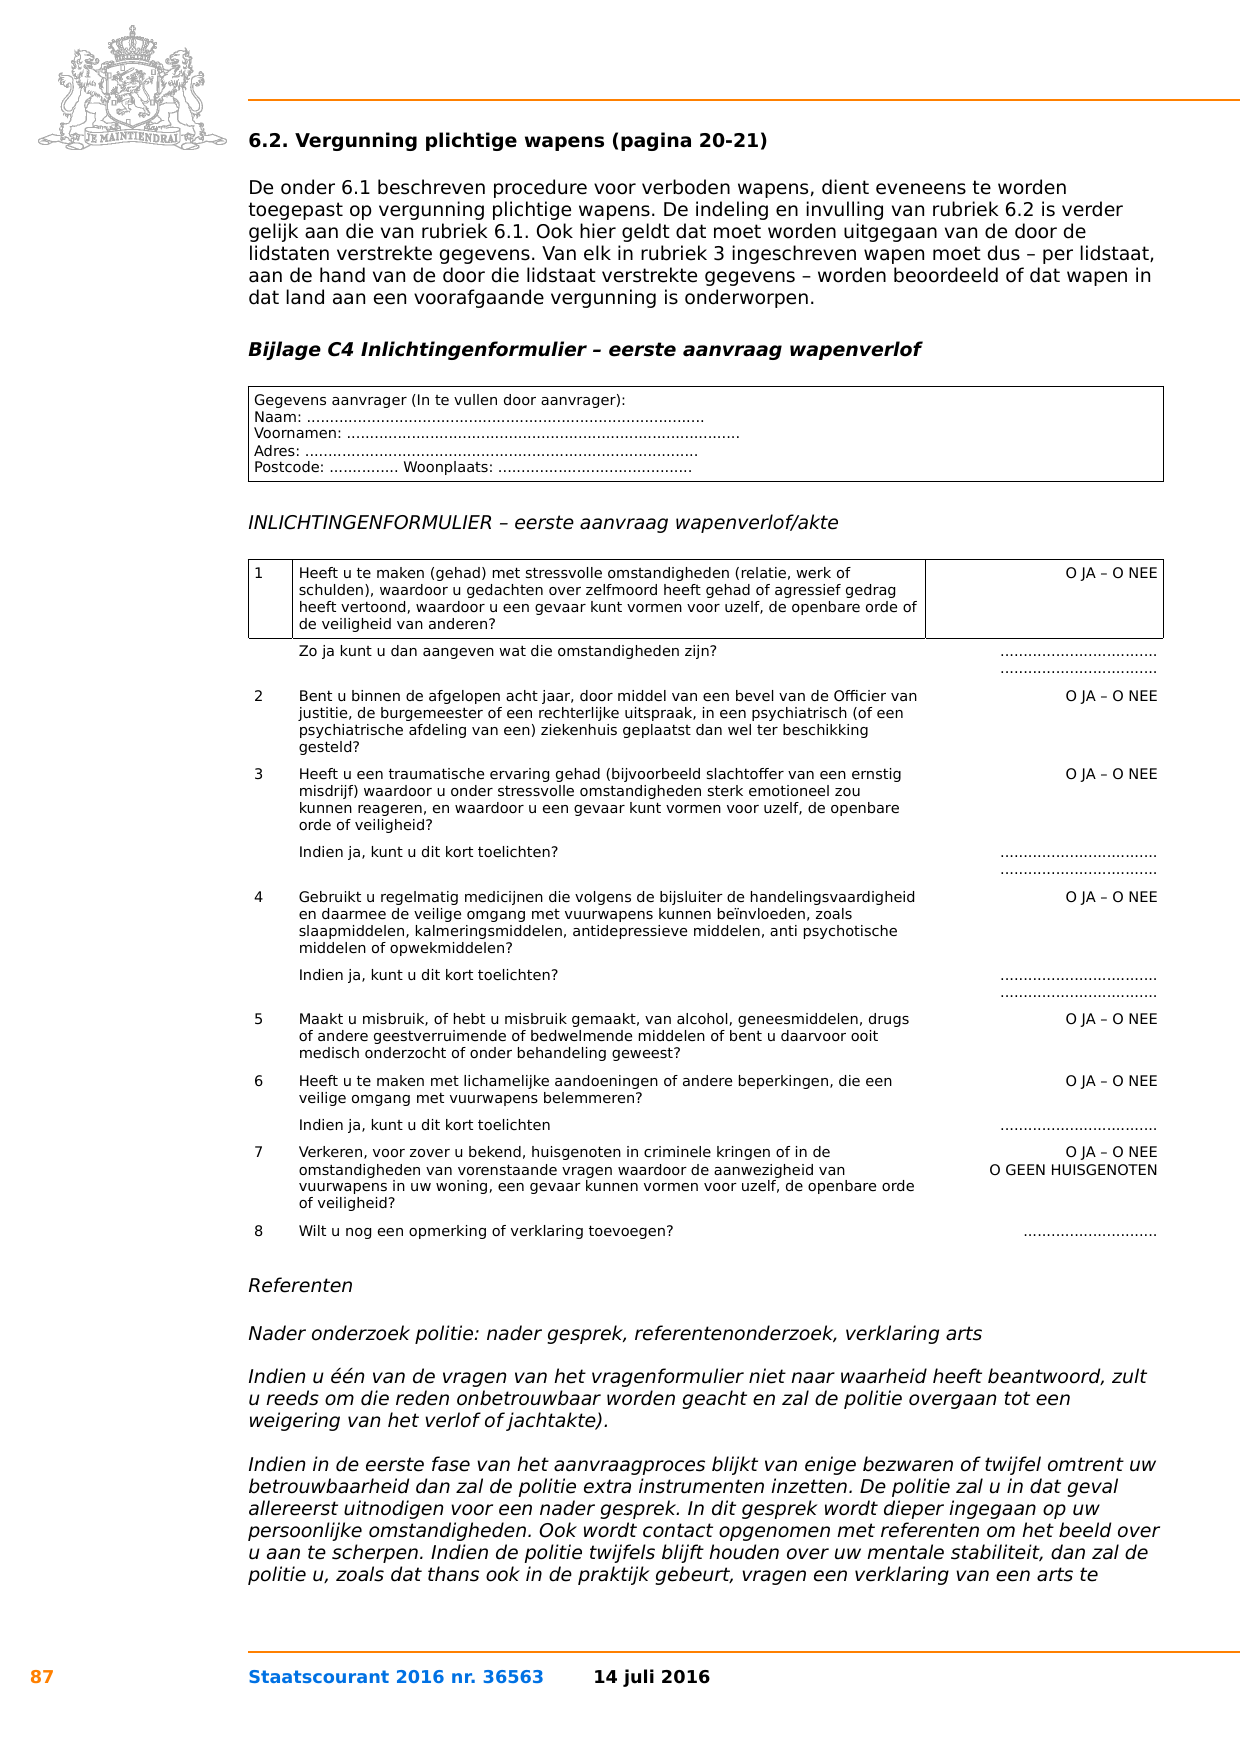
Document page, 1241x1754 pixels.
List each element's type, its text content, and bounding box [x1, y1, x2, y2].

subtitle INLICHTINGENFORMULIER – eerste aanvraag wapenverlof/akte [248, 512, 1163, 534]
text Nader onderzoek politie: nader gesprek, referentenonderzoek, verklaring arts [248, 1322, 1163, 1344]
table_cell ............................. [926, 1218, 1163, 1244]
table_cell Verkeren, voor zover u bekend, huisgenoten in criminele kringen of in de omstandigheden van vorenstaande vragen waardoor de aanwezigheid van vuurwapens in uw woning, een gevaar kunnen vormen voor uzelf, de openbare orde of veiligheid? [293, 1140, 925, 1217]
table_header O JA – O NEE [926, 560, 1163, 637]
table_cell [249, 639, 292, 682]
table_cell 8 [249, 1218, 292, 1244]
table_cell Gebruikt u regelmatig medicijnen die volgens de bijsluiter de handelingsvaardigheid en daarmee de veilige omgang met vuurwapens kunnen beïnvloeden, zoals slaapmiddelen, kalmeringsmiddelen, antidepressieve middelen, anti psychotische middelen of opwekmiddelen? [293, 884, 925, 961]
table_cell 2 [249, 683, 292, 760]
text Indien in de eerste fase van het aanvraagproces blijkt van enige bezwaren of twijfel omtrent uw betrouwbaarheid dan zal de politie extra instrumenten inzetten. De politie zal u in dat geval allereerst uitnodigen voor een nader gesprek. In dit gesprek wordt dieper ingegaan op uw persoonlijke omstandigheden. Ook wordt contact opgenomen met referenten om het beeld over u aan te scherpen. Indien de politie twijfels blijft houden over uw mentale stabiliteit, dan zal de politie u, zoals dat thans ook in de praktijk gebeurt, vragen een verklaring van een arts te [248, 1454, 1163, 1586]
table_cell Indien ja, kunt u dit kort toelichten? [293, 962, 925, 1006]
subtitle 6.2. Vergunning plichtige wapens (pagina 20-21) [248, 130, 1163, 152]
table_cell .................................. .................................. [926, 840, 1163, 883]
table_cell .................................. [926, 1112, 1163, 1139]
table_cell .................................. .................................. [926, 639, 1163, 682]
table_cell O JA – O NEE [926, 683, 1163, 760]
table_cell Indien ja, kunt u dit kort toelichten? [293, 840, 925, 883]
table_cell .................................. .................................. [926, 962, 1163, 1006]
table_cell Indien ja, kunt u dit kort toelichten [293, 1112, 925, 1139]
table_cell O JA – O NEE [926, 1068, 1163, 1111]
table_cell O JA – O NEE [926, 884, 1163, 961]
table_cell Heeft u een traumatische ervaring gehad (bijvoorbeeld slachtoffer van een ernstig misdrijf) waardoor u onder stressvolle omstandigheden sterk emotioneel zou kunnen reageren, en waardoor u een gevaar kunt vormen voor uzelf, de openbare orde of veiligheid? [293, 761, 925, 838]
table_cell 3 [249, 761, 292, 838]
table_cell O JA – O NEE [926, 761, 1163, 838]
table_cell Maakt u misbruik, of hebt u misbruik gemaakt, van alcohol, geneesmiddelen, drugs of andere geestverruimende of bedwelmende middelen of bent u daarvoor ooit medisch onderzocht of onder behandeling geweest? [293, 1007, 925, 1067]
table_cell [249, 1112, 292, 1139]
table_cell O JA – O NEE O GEEN HUISGENOTEN [926, 1140, 1163, 1217]
table_cell 6 [249, 1068, 292, 1111]
table_cell [249, 962, 292, 1006]
table_cell Bent u binnen de afgelopen acht jaar, door middel van een bevel van de Officier van justitie, de burgemeester of een rechterlijke uitspraak, in een psychiatrisch (of een psychiatrische afdeling van een) ziekenhuis geplaatst dan wel ter beschikking gesteld? [293, 683, 925, 760]
table_cell 4 [249, 884, 292, 961]
table_cell 7 [249, 1140, 292, 1217]
table_cell 5 [249, 1007, 292, 1067]
table_header Gegevens aanvrager (In te vullen door aanvrager): Naam: ...................................................................................... Voornamen: ..................................................................................... Adres: ..................................................................................... Postcode: ............... Woonplaats: .......................................... [249, 387, 1163, 481]
table_header Heeft u te maken (gehad) met stressvolle omstandigheden (relatie, werk of schulden), waardoor u gedachten over zelfmoord heeft gehad of agressief gedrag heeft vertoond, waardoor u een gevaar kunt vormen voor uzelf, de openbare orde of de veiligheid van anderen? [293, 560, 925, 637]
table_cell [249, 840, 292, 883]
table_cell Zo ja kunt u dan aangeven wat die omstandigheden zijn? [293, 639, 925, 682]
table_header 1 [249, 560, 292, 637]
table_cell Heeft u te maken met lichamelijke aandoeningen of andere beperkingen, die een veilige omgang met vuurwapens belemmeren? [293, 1068, 925, 1111]
picture [38, 25, 227, 150]
table_cell O JA – O NEE [926, 1007, 1163, 1067]
text De onder 6.1 beschreven procedure voor verboden wapens, dient eveneens te worden toegepast op vergunning plichtige wapens. De indeling en invulling van rubriek 6.2 is verder gelijk aan die van rubriek 6.1. Ook hier geldt dat moet worden uitgegaan van de door de lidstaten verstrekte gegevens. Van elk in rubriek 3 ingeschreven wapen moet dus – per lidstaat, aan de hand van de door die lidstaat verstrekte gegevens – worden beoordeeld of dat wapen in dat land aan een voorafgaande vergunning is onderworpen. [248, 177, 1163, 309]
subtitle Referenten [248, 1275, 1163, 1297]
text Indien u één van de vragen van het vragenformulier niet naar waarheid heeft beantwoord, zult u reeds om die reden onbetrouwbaar worden geacht en zal de politie overgaan tot een weigering van het verlof of jachtakte). [248, 1366, 1163, 1432]
subtitle Bijlage C4 Inlichtingenformulier – eerste aanvraag wapenverlof [248, 339, 1163, 361]
table_cell Wilt u nog een opmerking of verklaring toevoegen? [293, 1218, 925, 1244]
